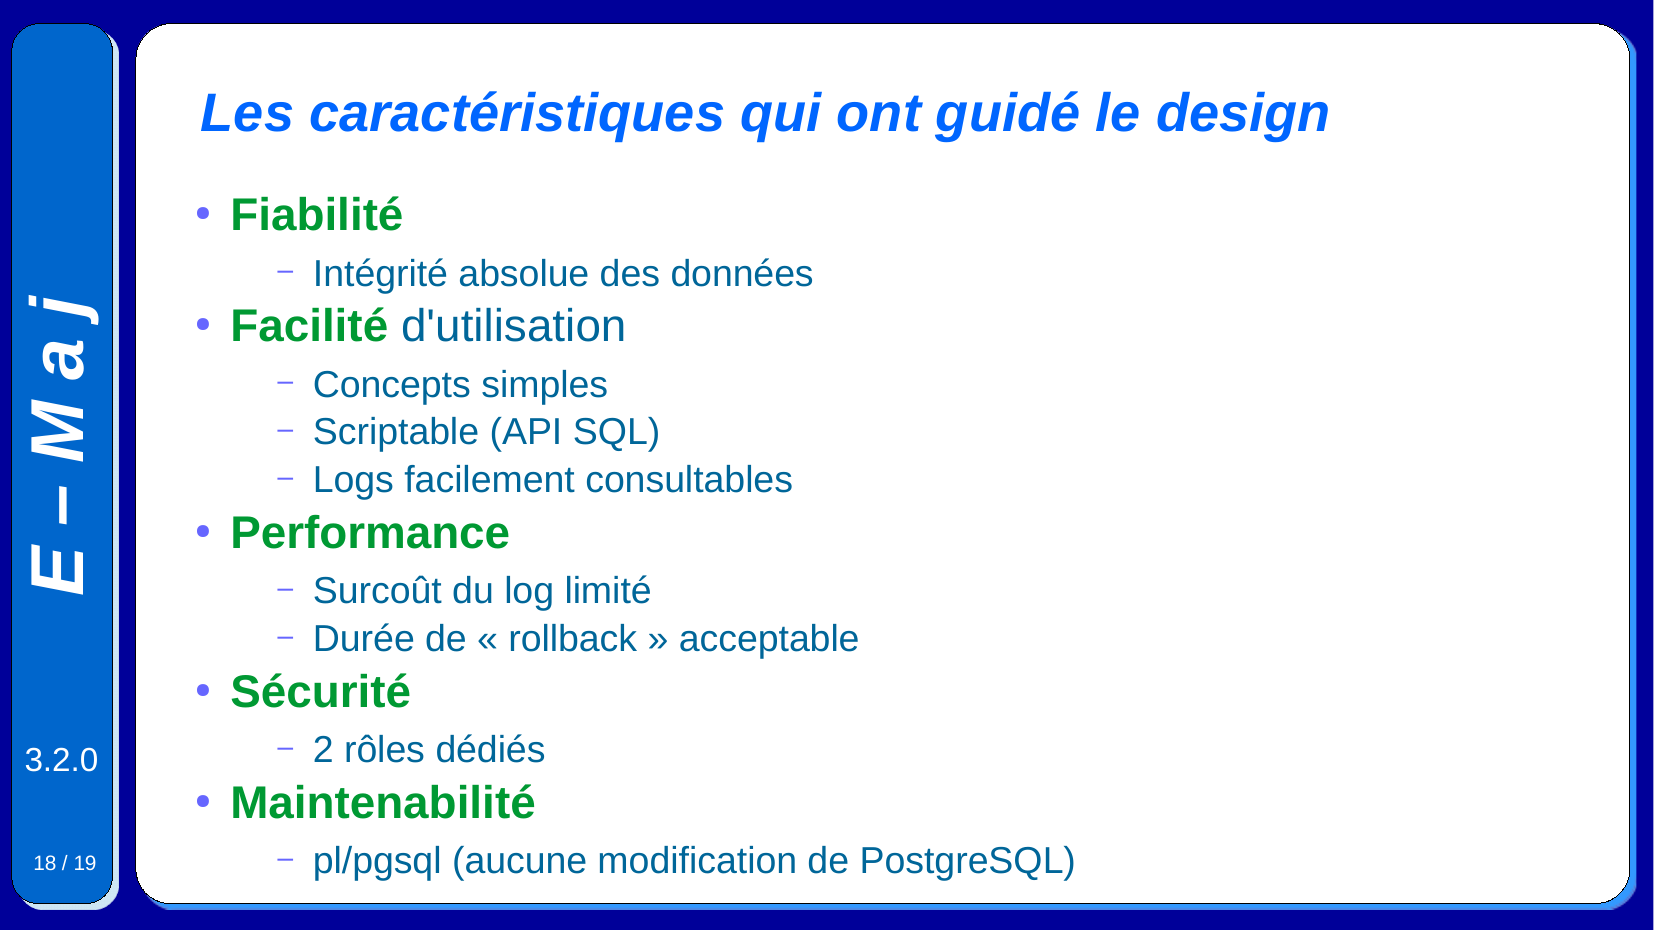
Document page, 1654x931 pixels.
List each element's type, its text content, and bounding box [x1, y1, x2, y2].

list Fiabilité Intégrité absolue des données Facilité d'utilisation Concepts simples Scriptable (API SQL) Logs facilement consultables Performance Surcoût du log limité Durée de « rollback » acceptable Sécurité 2 rôles dédiés Maintenabilité pl/pgsql (aucune modification de PostgreSQL) [177, 188, 1587, 882]
title Les caractéristiques qui ont guidé le design [200, 34, 1575, 188]
